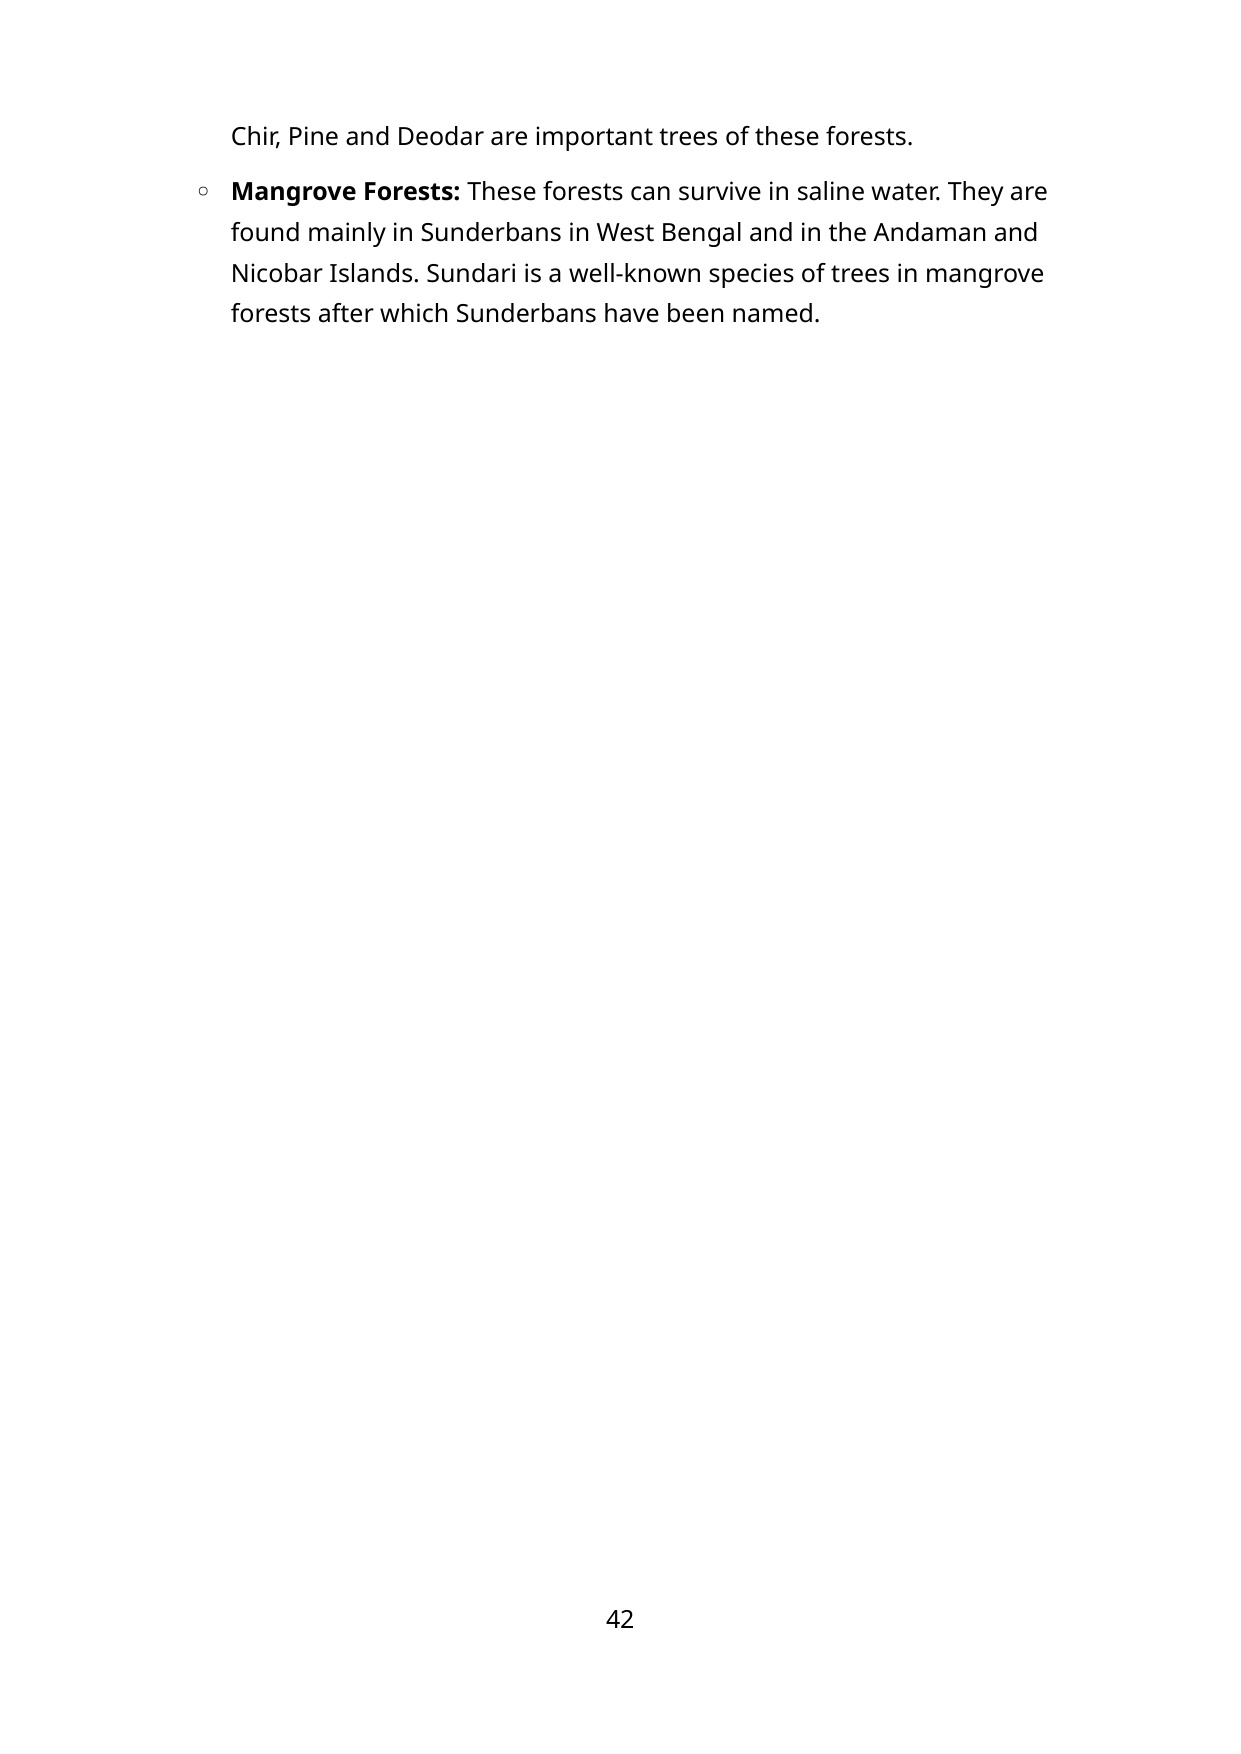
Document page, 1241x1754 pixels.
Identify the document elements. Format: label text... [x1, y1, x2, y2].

list Mangrove Forests: These forests can survive in saline water. They are found mainly in Sunderbans in West Bengal and in the Andaman and Nicobar Islands. Sundari is a well-known species of trees in mangrove forests after which Sunderbans have been named. [193, 173, 1122, 330]
list Chir, Pine and Deodar are important trees of these forests. [193, 118, 1122, 152]
